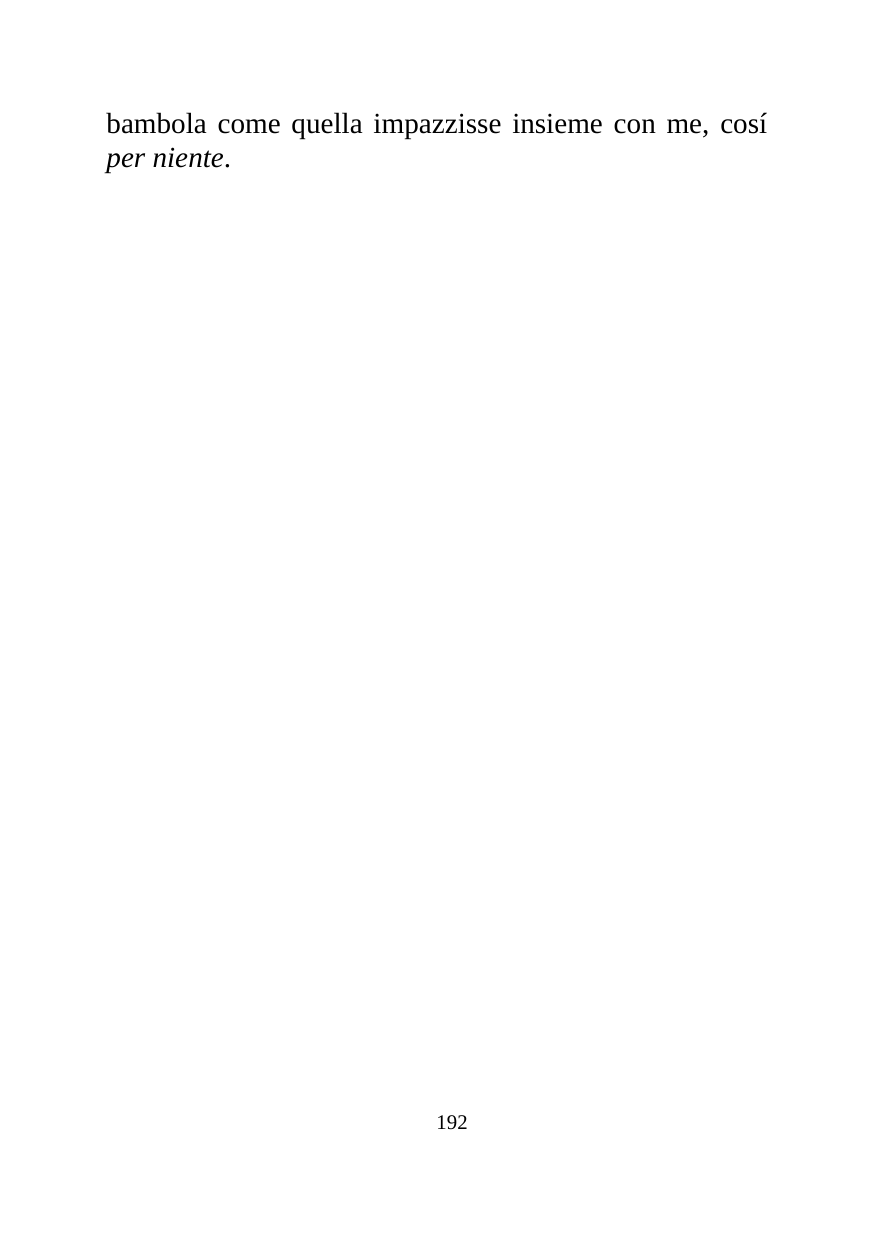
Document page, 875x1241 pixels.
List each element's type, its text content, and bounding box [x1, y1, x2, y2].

text bambola come quella impazzisse insieme con me, cosí per niente. [106, 106, 768, 173]
